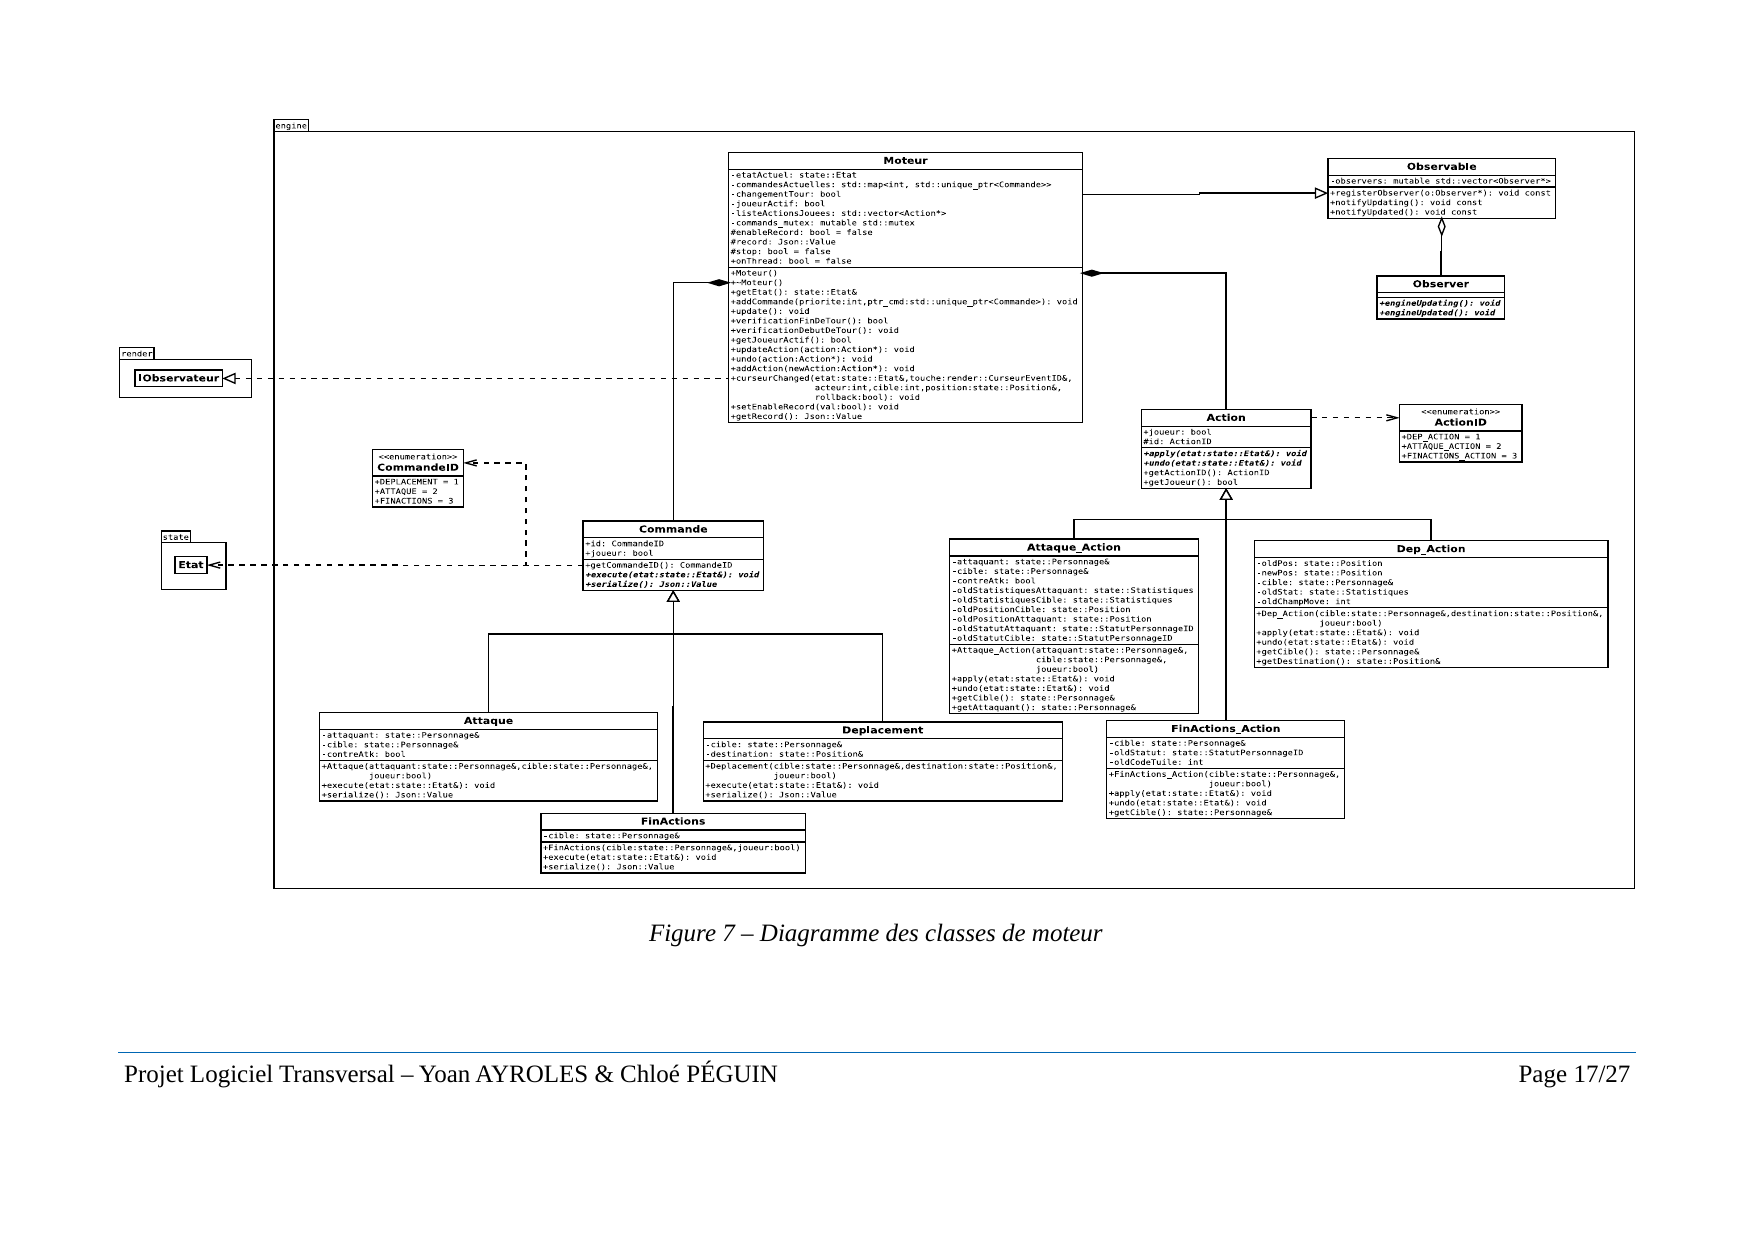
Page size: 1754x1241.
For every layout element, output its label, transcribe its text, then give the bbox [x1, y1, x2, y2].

text Figure 7 – Diagramme des classes de moteur [118, 918, 1636, 947]
